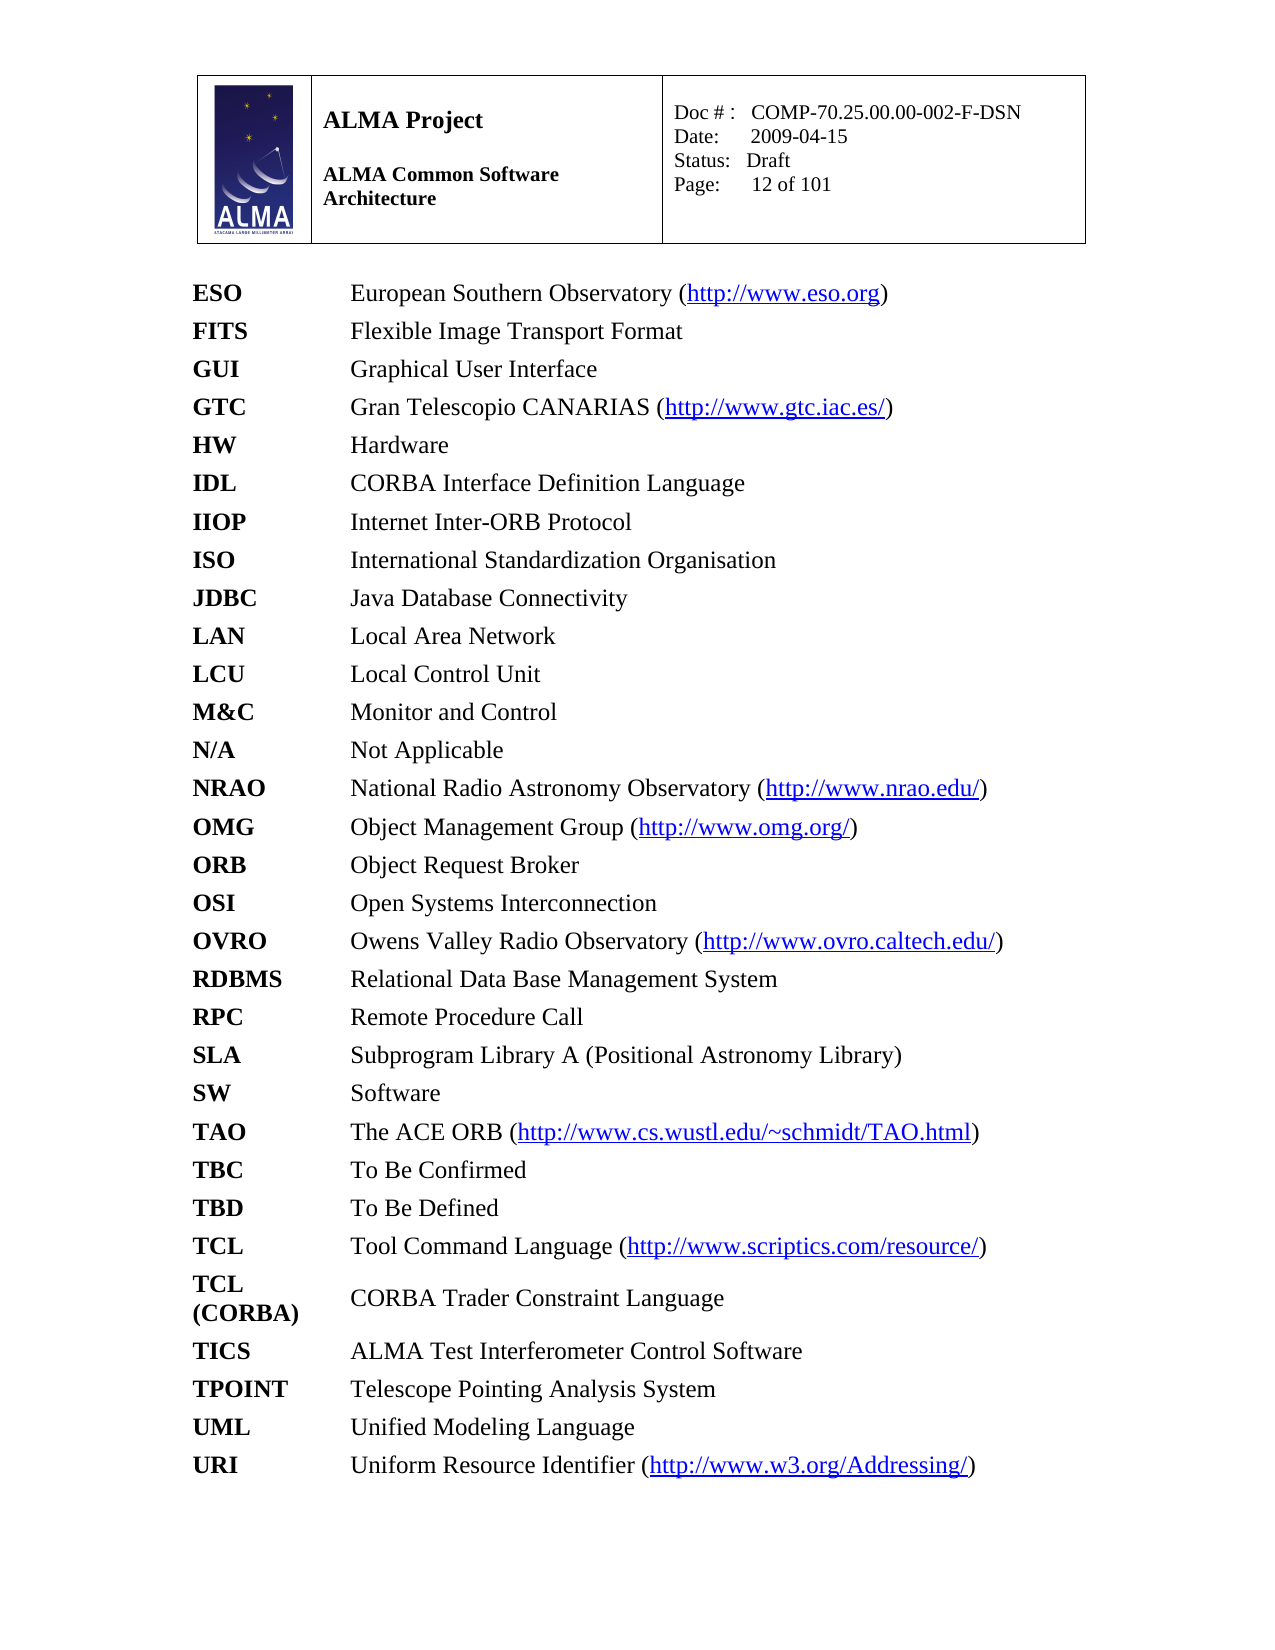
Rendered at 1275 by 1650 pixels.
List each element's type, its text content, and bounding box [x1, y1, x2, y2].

table_cell IIOP [188, 502, 345, 540]
table_cell Subprogram Library A (Positional Astronomy Library) [345, 1036, 1275, 1074]
table_cell CORBA Trader Constraint Language [345, 1264, 1275, 1331]
table_cell TPOINT [188, 1369, 345, 1407]
table_cell OSI [188, 883, 345, 921]
table_cell Java Database Connectivity [345, 578, 1275, 616]
table_cell LAN [188, 616, 345, 654]
table_cell TICS [188, 1331, 345, 1369]
table_cell Not Applicable [345, 731, 1275, 769]
table_cell NRAO [188, 769, 345, 807]
table_cell Unified Modeling Language [345, 1408, 1275, 1446]
table_cell FITS [188, 311, 345, 349]
table_cell CORBA Interface Definition Language [345, 464, 1275, 502]
table_cell To Be Confirmed [345, 1150, 1275, 1188]
table_cell GUI [188, 349, 345, 387]
table_cell OMG [188, 807, 345, 845]
table_cell RPC [188, 998, 345, 1036]
table_cell TAO [188, 1112, 345, 1150]
table_cell Telescope Pointing Analysis System [345, 1369, 1275, 1407]
table_cell Object Request Broker [345, 845, 1275, 883]
table_cell Tool Command Language (http://www.scriptics.com/resource/) [345, 1226, 1275, 1264]
table_cell Software [345, 1074, 1275, 1112]
table_cell UML [188, 1408, 345, 1446]
table_cell The ACE ORB (http://www.cs.wustl.edu/~schmidt/TAO.html) [345, 1112, 1275, 1150]
table_cell Open Systems Interconnection [345, 883, 1275, 921]
picture [214, 85, 293, 235]
table_cell SW [188, 1074, 345, 1112]
table_cell Relational Data Base Management System [345, 959, 1275, 997]
table_cell Local Control Unit [345, 654, 1275, 692]
table_cell TCL (CORBA) [188, 1264, 345, 1331]
table_cell OVRO [188, 921, 345, 959]
table_cell TBD [188, 1188, 345, 1226]
table_cell European Southern Observatory (http://www.eso.org) [345, 273, 1275, 311]
table_cell Hardware [345, 426, 1275, 464]
table_cell Uniform Resource Identifier (http://www.w3.org/Addressing/) [345, 1446, 1275, 1484]
table_cell Local Area Network [345, 616, 1275, 654]
table_cell LCU [188, 654, 345, 692]
table_cell TBC [188, 1150, 345, 1188]
table_cell SLA [188, 1036, 345, 1074]
table_cell IDL [188, 464, 345, 502]
table_cell Flexible Image Transport Format [345, 311, 1275, 349]
table_cell Object Management Group (http://www.omg.org/) [345, 807, 1275, 845]
table_cell ALMA Test Interferometer Control Software [345, 1331, 1275, 1369]
table_cell ORB [188, 845, 345, 883]
table_cell GTC [188, 388, 345, 426]
table_cell M&C [188, 693, 345, 731]
table_cell ESO [188, 273, 345, 311]
table_cell ISO [188, 540, 345, 578]
table_cell N/A [188, 731, 345, 769]
table_cell Owens Valley Radio Observatory (http://www.ovro.caltech.edu/) [345, 921, 1275, 959]
table_cell Graphical User Interface [345, 349, 1275, 387]
table_cell International Standardization Organisation [345, 540, 1275, 578]
table_cell HW [188, 426, 345, 464]
table_cell Remote Procedure Call [345, 998, 1275, 1036]
table_cell RDBMS [188, 959, 345, 997]
table_cell URI [188, 1446, 345, 1484]
table_cell Gran Telescopio CANARIAS (http://www.gtc.iac.es/) [345, 388, 1275, 426]
table_cell TCL [188, 1226, 345, 1264]
table_cell Internet Inter-ORB Protocol [345, 502, 1275, 540]
table_cell JDBC [188, 578, 345, 616]
table_cell National Radio Astronomy Observatory (http://www.nrao.edu/) [345, 769, 1275, 807]
table_cell To Be Defined [345, 1188, 1275, 1226]
table_cell Monitor and Control [345, 693, 1275, 731]
